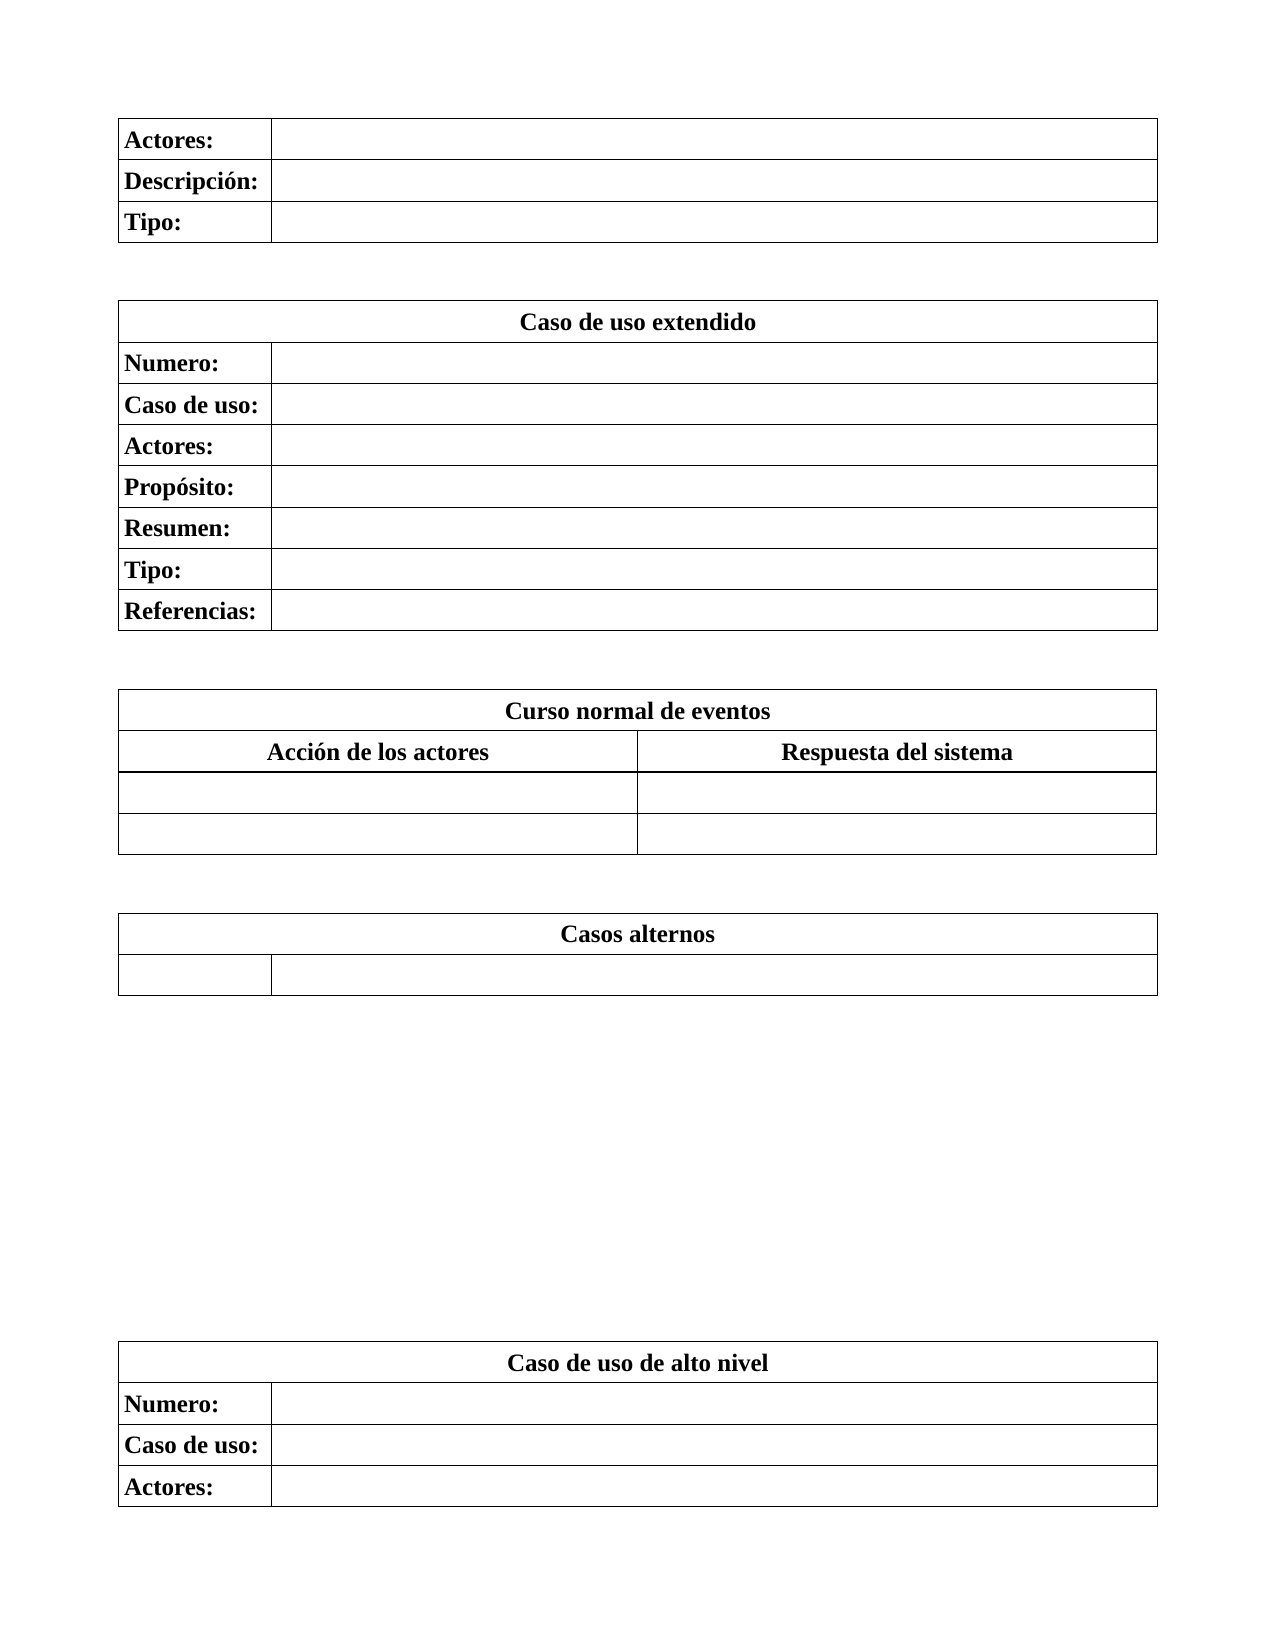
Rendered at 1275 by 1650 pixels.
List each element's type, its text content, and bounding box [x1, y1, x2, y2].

table_cell [119, 814, 637, 854]
table_header Curso normal de eventos [119, 690, 1156, 730]
table_header Casos alternos [119, 914, 1157, 954]
table_cell Descripción: [119, 160, 271, 201]
table_cell [638, 814, 1156, 854]
table_cell Respuesta del sistema [638, 731, 1156, 771]
table_cell [638, 773, 1156, 813]
table_cell [272, 119, 1157, 159]
table_cell Tipo: [119, 549, 271, 589]
table_cell Numero: [119, 1383, 271, 1423]
table_cell [272, 343, 1157, 383]
table_cell [272, 508, 1157, 548]
table_cell [272, 1466, 1157, 1506]
table_cell [272, 466, 1157, 507]
table_cell Referencias: [119, 590, 271, 630]
table_cell Resumen: [119, 508, 271, 548]
table_cell [272, 549, 1157, 589]
table_cell Acción de los actores [119, 731, 637, 771]
table_header Caso de uso extendido [119, 301, 1157, 342]
table_cell Tipo: [119, 202, 271, 242]
table_cell Numero: [119, 343, 271, 383]
table_cell Actores: [119, 119, 271, 159]
table_cell Propósito: [119, 466, 271, 507]
table_cell [119, 773, 637, 813]
table_cell [272, 425, 1157, 465]
table_cell [272, 1383, 1157, 1423]
table_cell [272, 202, 1157, 242]
table_cell Actores: [119, 1466, 271, 1506]
table_cell [272, 955, 1157, 995]
table_cell Caso de uso: [119, 1425, 271, 1465]
table_cell [272, 384, 1157, 424]
table_cell Caso de uso: [119, 384, 271, 424]
table_cell [272, 160, 1157, 201]
table_header Caso de uso de alto nivel [119, 1342, 1157, 1382]
table_cell Actores: [119, 425, 271, 465]
table_cell [272, 1425, 1157, 1465]
table_cell [119, 955, 271, 995]
table_cell [272, 590, 1157, 630]
